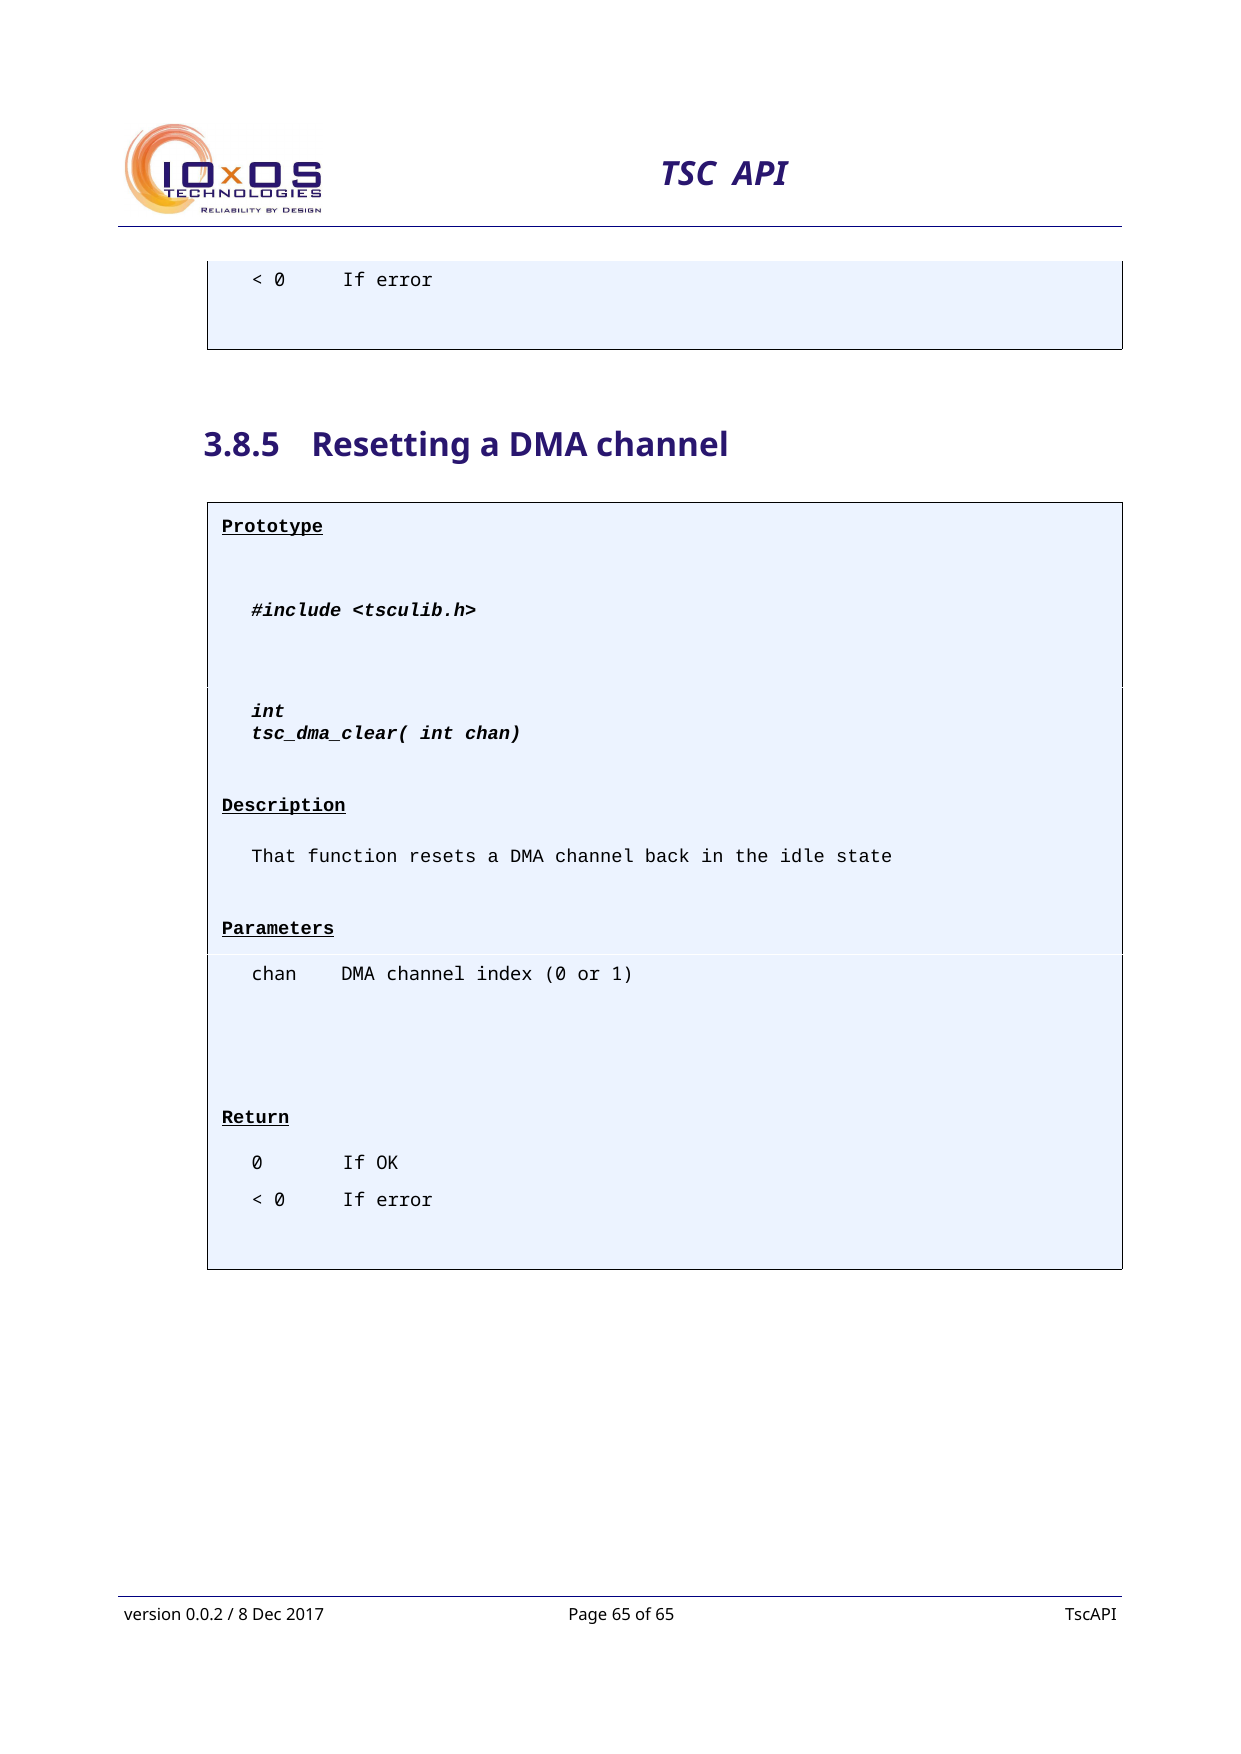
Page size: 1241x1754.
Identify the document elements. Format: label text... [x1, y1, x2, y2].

table_header DMA channel index (0 or 1) [335, 955, 1122, 991]
table_cell [208, 1181, 246, 1218]
table_header 0 [246, 1144, 337, 1181]
subtitle Return [208, 1093, 1122, 1144]
text int [208, 687, 1122, 723]
table_cell [208, 261, 246, 298]
table_cell < 0 [246, 261, 337, 298]
table_cell < 0 [246, 1181, 337, 1218]
subtitle Description [208, 781, 1122, 832]
picture [123, 123, 323, 217]
text tsc_dma_clear( int chan) [208, 723, 1122, 745]
text #include <tsculib.h> [208, 586, 1122, 637]
table_header If OK [337, 1144, 1122, 1181]
table_cell If error [337, 261, 1122, 298]
table_cell If error [337, 1181, 1122, 1218]
subtitle Parameters [208, 904, 1122, 954]
table_header [208, 955, 246, 991]
table_header chan [246, 955, 335, 991]
table_header [208, 1144, 246, 1181]
text That function resets a DMA channel back in the idle state [208, 832, 1122, 868]
subtitle Resetting a DMA channel [195, 421, 1122, 466]
text Prototype [208, 503, 1122, 535]
